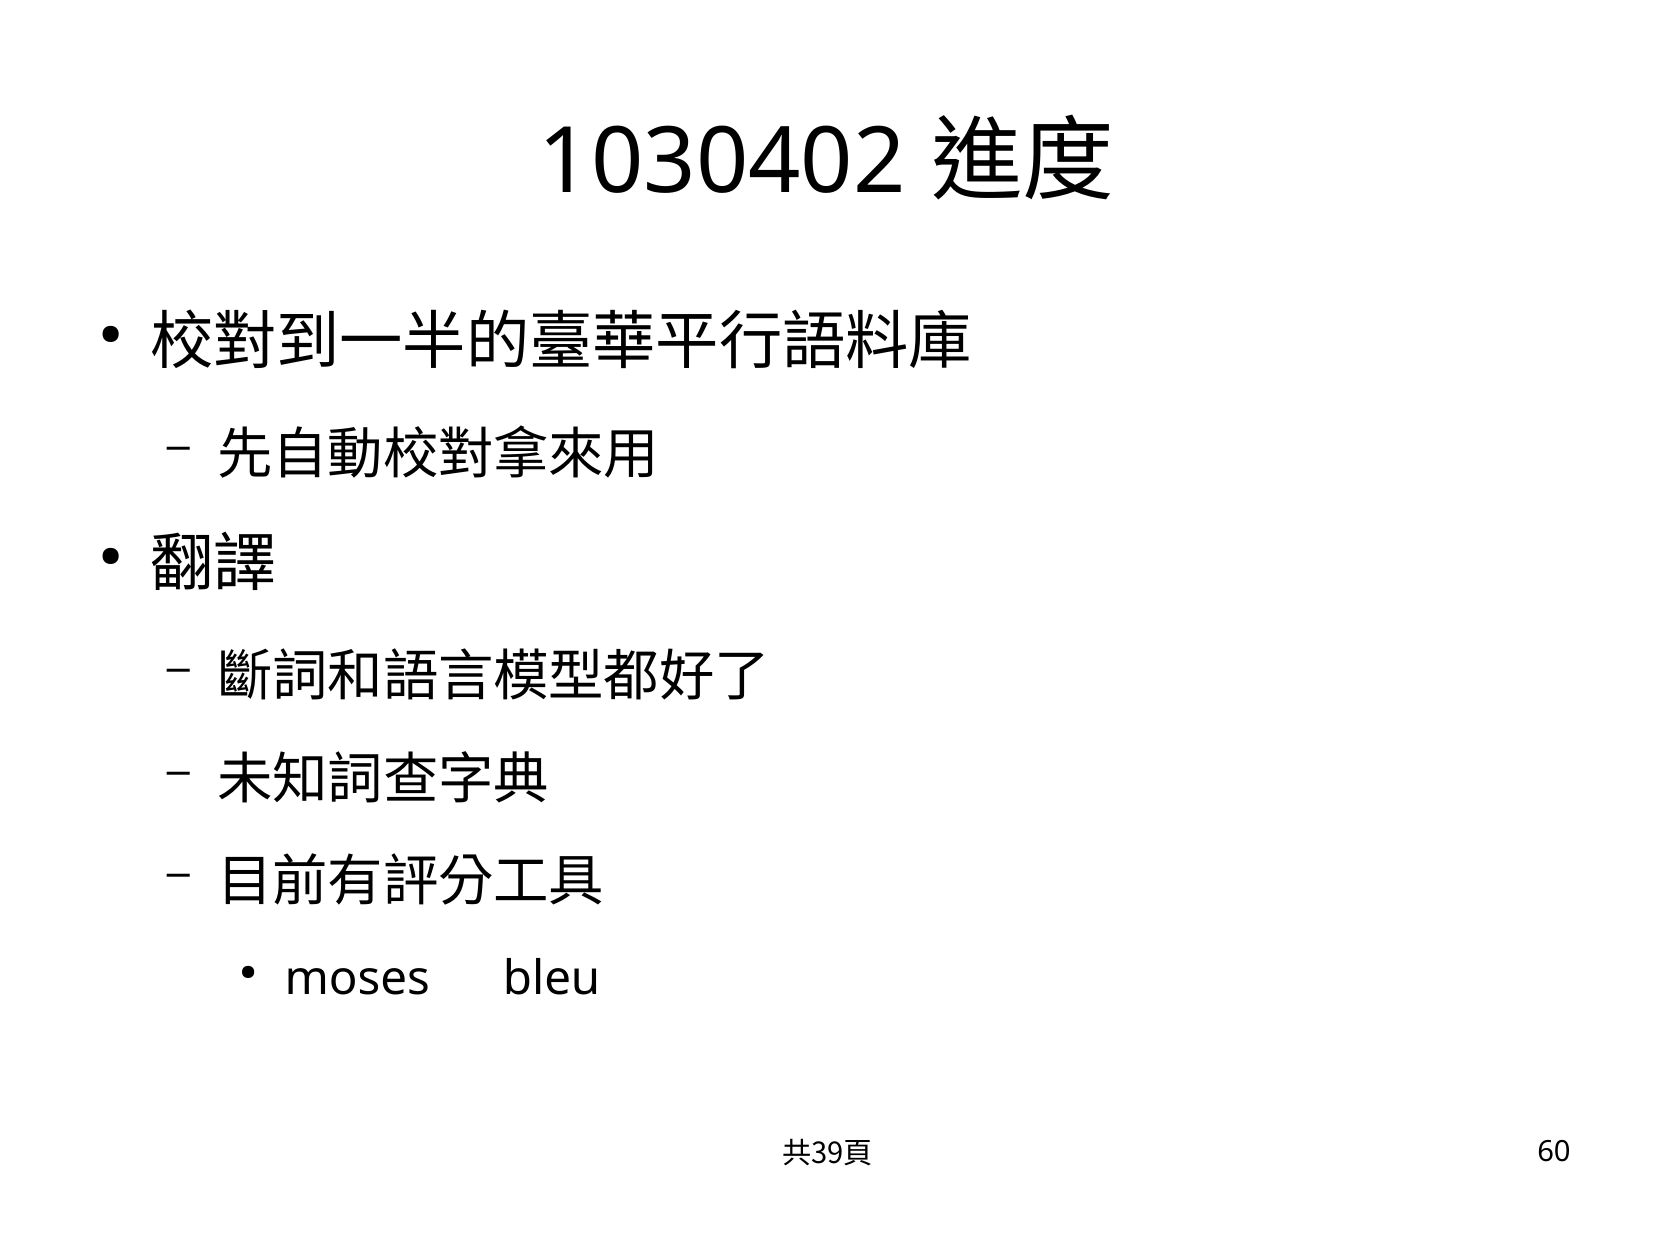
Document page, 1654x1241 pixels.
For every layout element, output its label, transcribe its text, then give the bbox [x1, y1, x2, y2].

title 1030402進度 [82, 49, 1571, 257]
list 校對到一半的臺華平行語料庫 先自動校對拿來用 翻譯 斷詞和語言模型都好了 未知詞查字典 目前有評分工具 moses bleu [82, 290, 1538, 1010]
